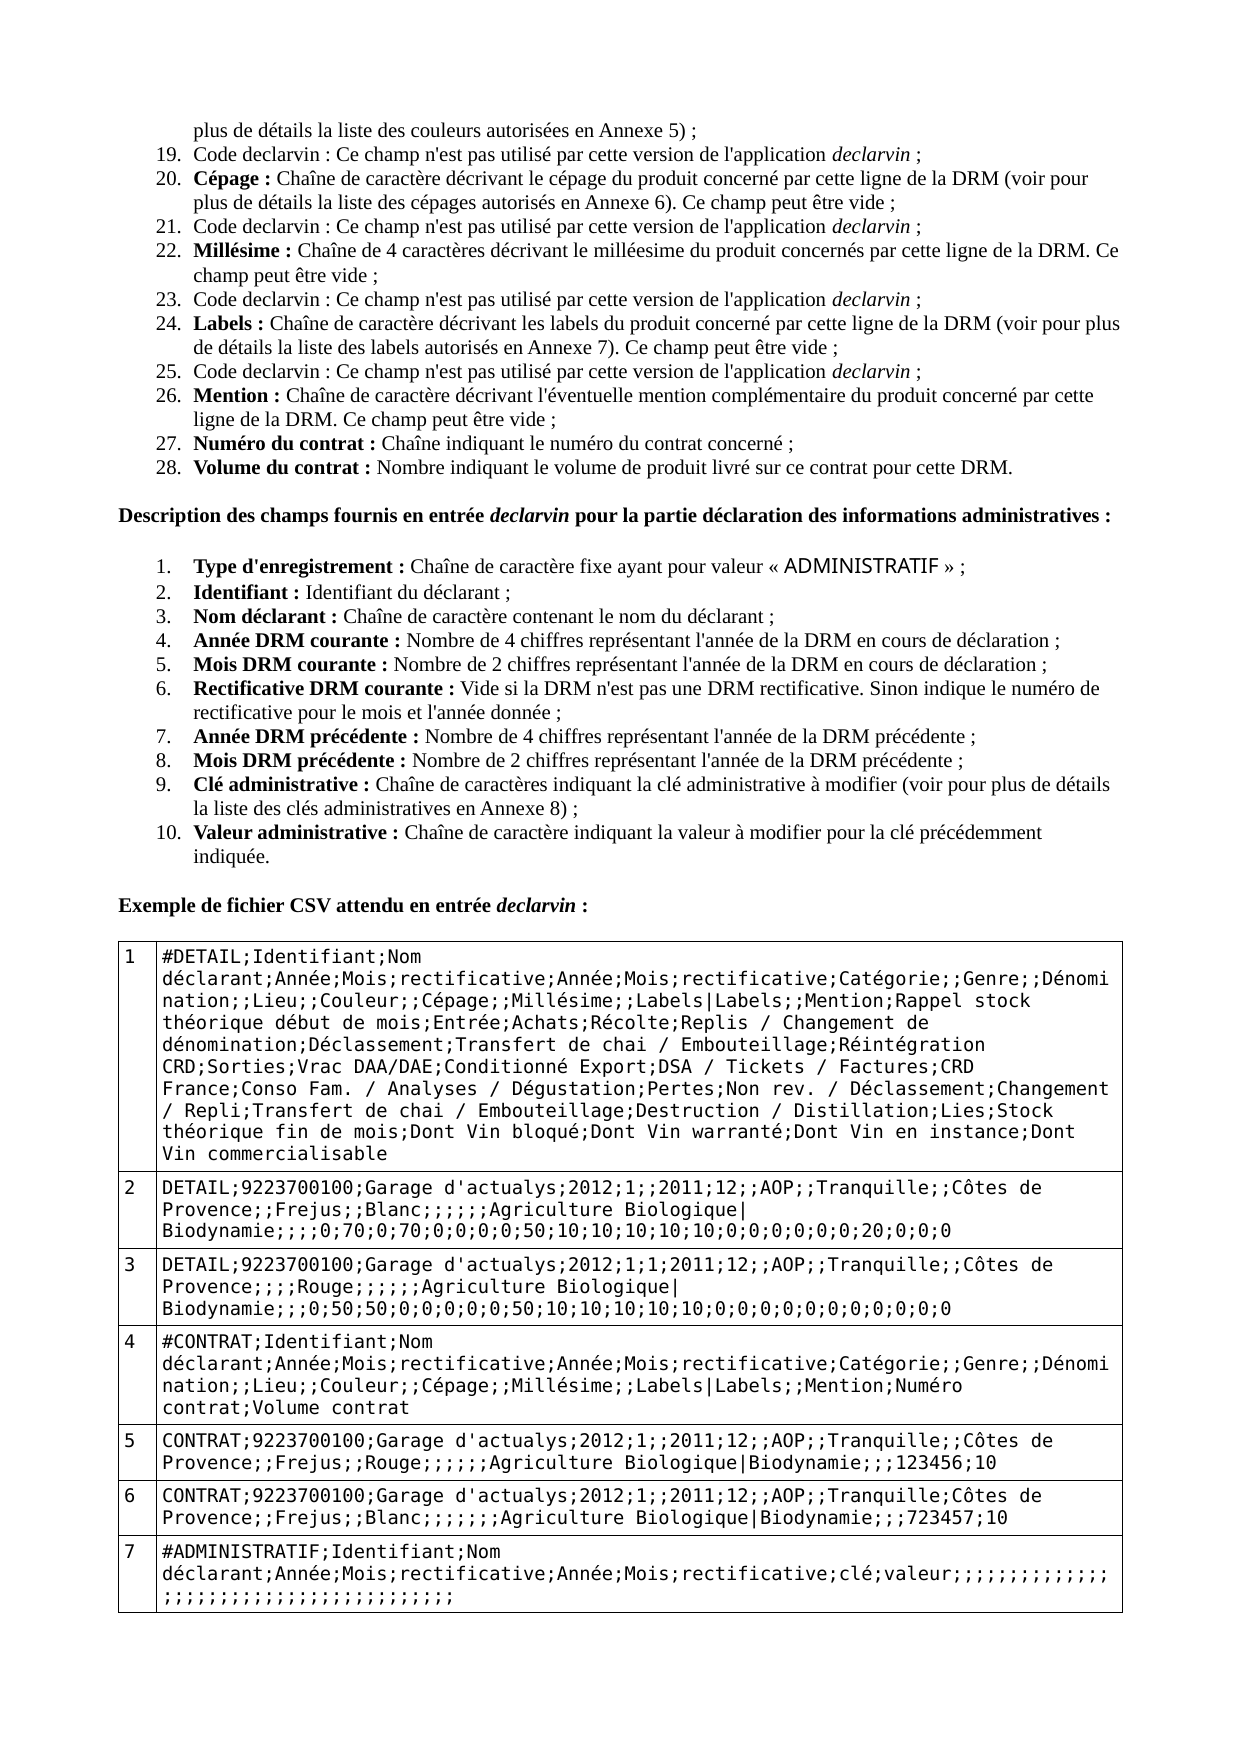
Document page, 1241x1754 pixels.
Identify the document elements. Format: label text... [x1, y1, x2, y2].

list Année DRM courante : Nombre de 4 chiffres représentant l'année de la DRM en cours de déclaration ; [156, 628, 1122, 652]
list Millésime : Chaîne de 4 caractères décrivant le milléesime du produit concernés par cette ligne de la DRM. Ce champ peut être vide ; [156, 238, 1122, 287]
list Code declarvin : Ce champ n'est pas utilisé par cette version de l'application declarvin ; [156, 142, 1122, 166]
list Labels : Chaîne de caractère décrivant les labels du produit concerné par cette ligne de la DRM (voir pour plus de détails la liste des labels autorisés en Annexe 7). Ce champ peut être vide ; [156, 311, 1122, 359]
table_cell 5 [119, 1425, 156, 1480]
table_cell CONTRAT;9223700100;Garage d'actualys;2012;1;;2011;12;;AOP;;Tranquille;Côtes de Provence;;Frejus;;Blanc;;;;;;;Agriculture Biologique|Biodynamie;;;723457;10 [157, 1481, 1122, 1535]
list Volume du contrat : Nombre indiquant le volume de produit livré sur ce contrat pour cette DRM. [156, 455, 1122, 479]
list Nom déclarant : Chaîne de caractère contenant le nom du déclarant ; [156, 604, 1122, 628]
list Mois DRM précédente : Nombre de 2 chiffres représentant l'année de la DRM précédente ; [156, 748, 1122, 772]
table_cell 4 [119, 1326, 156, 1424]
table_cell DETAIL;9223700100;Garage d'actualys;2012;1;;2011;12;;AOP;;Tranquille;;Côtes de Provence;;Frejus;;Blanc;;;;;;Agriculture Biologique|Biodynamie;;;;0;70;0;70;0;0;0;0;50;10;10;10;10;10;0;0;0;0;0;0;20;0;0;0 [157, 1172, 1122, 1248]
list Type d'enregistrement : Chaîne de caractère fixe ayant pour valeur « ADMINISTRATIF » ; [156, 551, 1122, 580]
table_header 1 [119, 942, 156, 1171]
list Numéro du contrat : Chaîne indiquant le numéro du contrat concerné ; [156, 431, 1122, 455]
list Mention : Chaîne de caractère décrivant l'éventuelle mention complémentaire du produit concerné par cette ligne de la DRM. Ce champ peut être vide ; [156, 383, 1122, 431]
table_cell #CONTRAT;Identifiant;Nom déclarant;Année;Mois;rectificative;Année;Mois;rectificative;Catégorie;;Genre;;Dénomination;;Lieu;;Couleur;;Cépage;;Millésime;;Labels|Labels;;Mention;Numéro contrat;Volume contrat [157, 1326, 1122, 1424]
list Valeur administrative : Chaîne de caractère indiquant la valeur à modifier pour la clé précédemment indiquée. [156, 820, 1122, 868]
table_cell DETAIL;9223700100;Garage d'actualys;2012;1;1;2011;12;;AOP;;Tranquille;;Côtes de Provence;;;;Rouge;;;;;;Agriculture Biologique|Biodynamie;;;0;50;50;0;0;0;0;0;50;10;10;10;10;10;0;0;0;0;0;0;0;0;0;0;0 [157, 1249, 1122, 1325]
list Code declarvin : Ce champ n'est pas utilisé par cette version de l'application declarvin ; [156, 359, 1122, 383]
table_cell #ADMINISTRATIF;Identifiant;Nom déclarant;Année;Mois;rectificative;Année;Mois;rectificative;clé;valeur;;;;;;;;;;;;;;;;;;;;;;;;;;;;;;;;;;;;;;;; [157, 1536, 1122, 1612]
table_header #DETAIL;Identifiant;Nom déclarant;Année;Mois;rectificative;Année;Mois;rectificative;Catégorie;;Genre;;Dénomination;;Lieu;;Couleur;;Cépage;;Millésime;;Labels|Labels;;Mention;Rappel stock théorique début de mois;Entrée;Achats;Récolte;Replis / Changement de dénomination;Déclassement;Transfert de chai / Embouteillage;Réintégration CRD;Sorties;Vrac DAA/DAE;Conditionné Export;DSA / Tickets / Factures;CRD France;Conso Fam. / Analyses / Dégustation;Pertes;Non rev. / Déclassement;Changement / Repli;Transfert de chai / Embouteillage;Destruction / Distillation;Lies;Stock théorique fin de mois;Dont Vin bloqué;Dont Vin warranté;Dont Vin en instance;Dont Vin commercialisable [157, 942, 1122, 1171]
table_cell 3 [119, 1249, 156, 1325]
table_cell CONTRAT;9223700100;Garage d'actualys;2012;1;;2011;12;;AOP;;Tranquille;;Côtes de Provence;;Frejus;;Rouge;;;;;;Agriculture Biologique|Biodynamie;;;123456;10 [157, 1425, 1122, 1480]
list Année DRM précédente : Nombre de 4 chiffres représentant l'année de la DRM précédente ; [156, 724, 1122, 748]
table_cell 7 [119, 1536, 156, 1612]
list Mois DRM courante : Nombre de 2 chiffres représentant l'année de la DRM en cours de déclaration ; [156, 652, 1122, 676]
list plus de détails la liste des couleurs autorisées en Annexe 5) ; [156, 118, 1122, 142]
list Rectificative DRM courante : Vide si la DRM n'est pas une DRM rectificative. Sinon indique le numéro de rectificative pour le mois et l'année donnée ; [156, 676, 1122, 724]
list Identifiant : Identifiant du déclarant ; [156, 580, 1122, 604]
list Cépage : Chaîne de caractère décrivant le cépage du produit concerné par cette ligne de la DRM (voir pour plus de détails la liste des cépages autorisés en Annexe 6). Ce champ peut être vide ; [156, 166, 1122, 214]
list Code declarvin : Ce champ n'est pas utilisé par cette version de l'application declarvin ; [156, 214, 1122, 238]
list Code declarvin : Ce champ n'est pas utilisé par cette version de l'application declarvin ; [156, 287, 1122, 311]
table_cell 6 [119, 1481, 156, 1535]
list Clé administrative : Chaîne de caractères indiquant la clé administrative à modifier (voir pour plus de détails la liste des clés administratives en Annexe 8) ; [156, 772, 1122, 820]
text Exemple de fichier CSV attendu en entrée declarvin : [118, 892, 1122, 917]
table_cell 2 [119, 1172, 156, 1248]
text Description des champs fournis en entrée declarvin pour la partie déclaration des informations administratives : [118, 503, 1122, 527]
